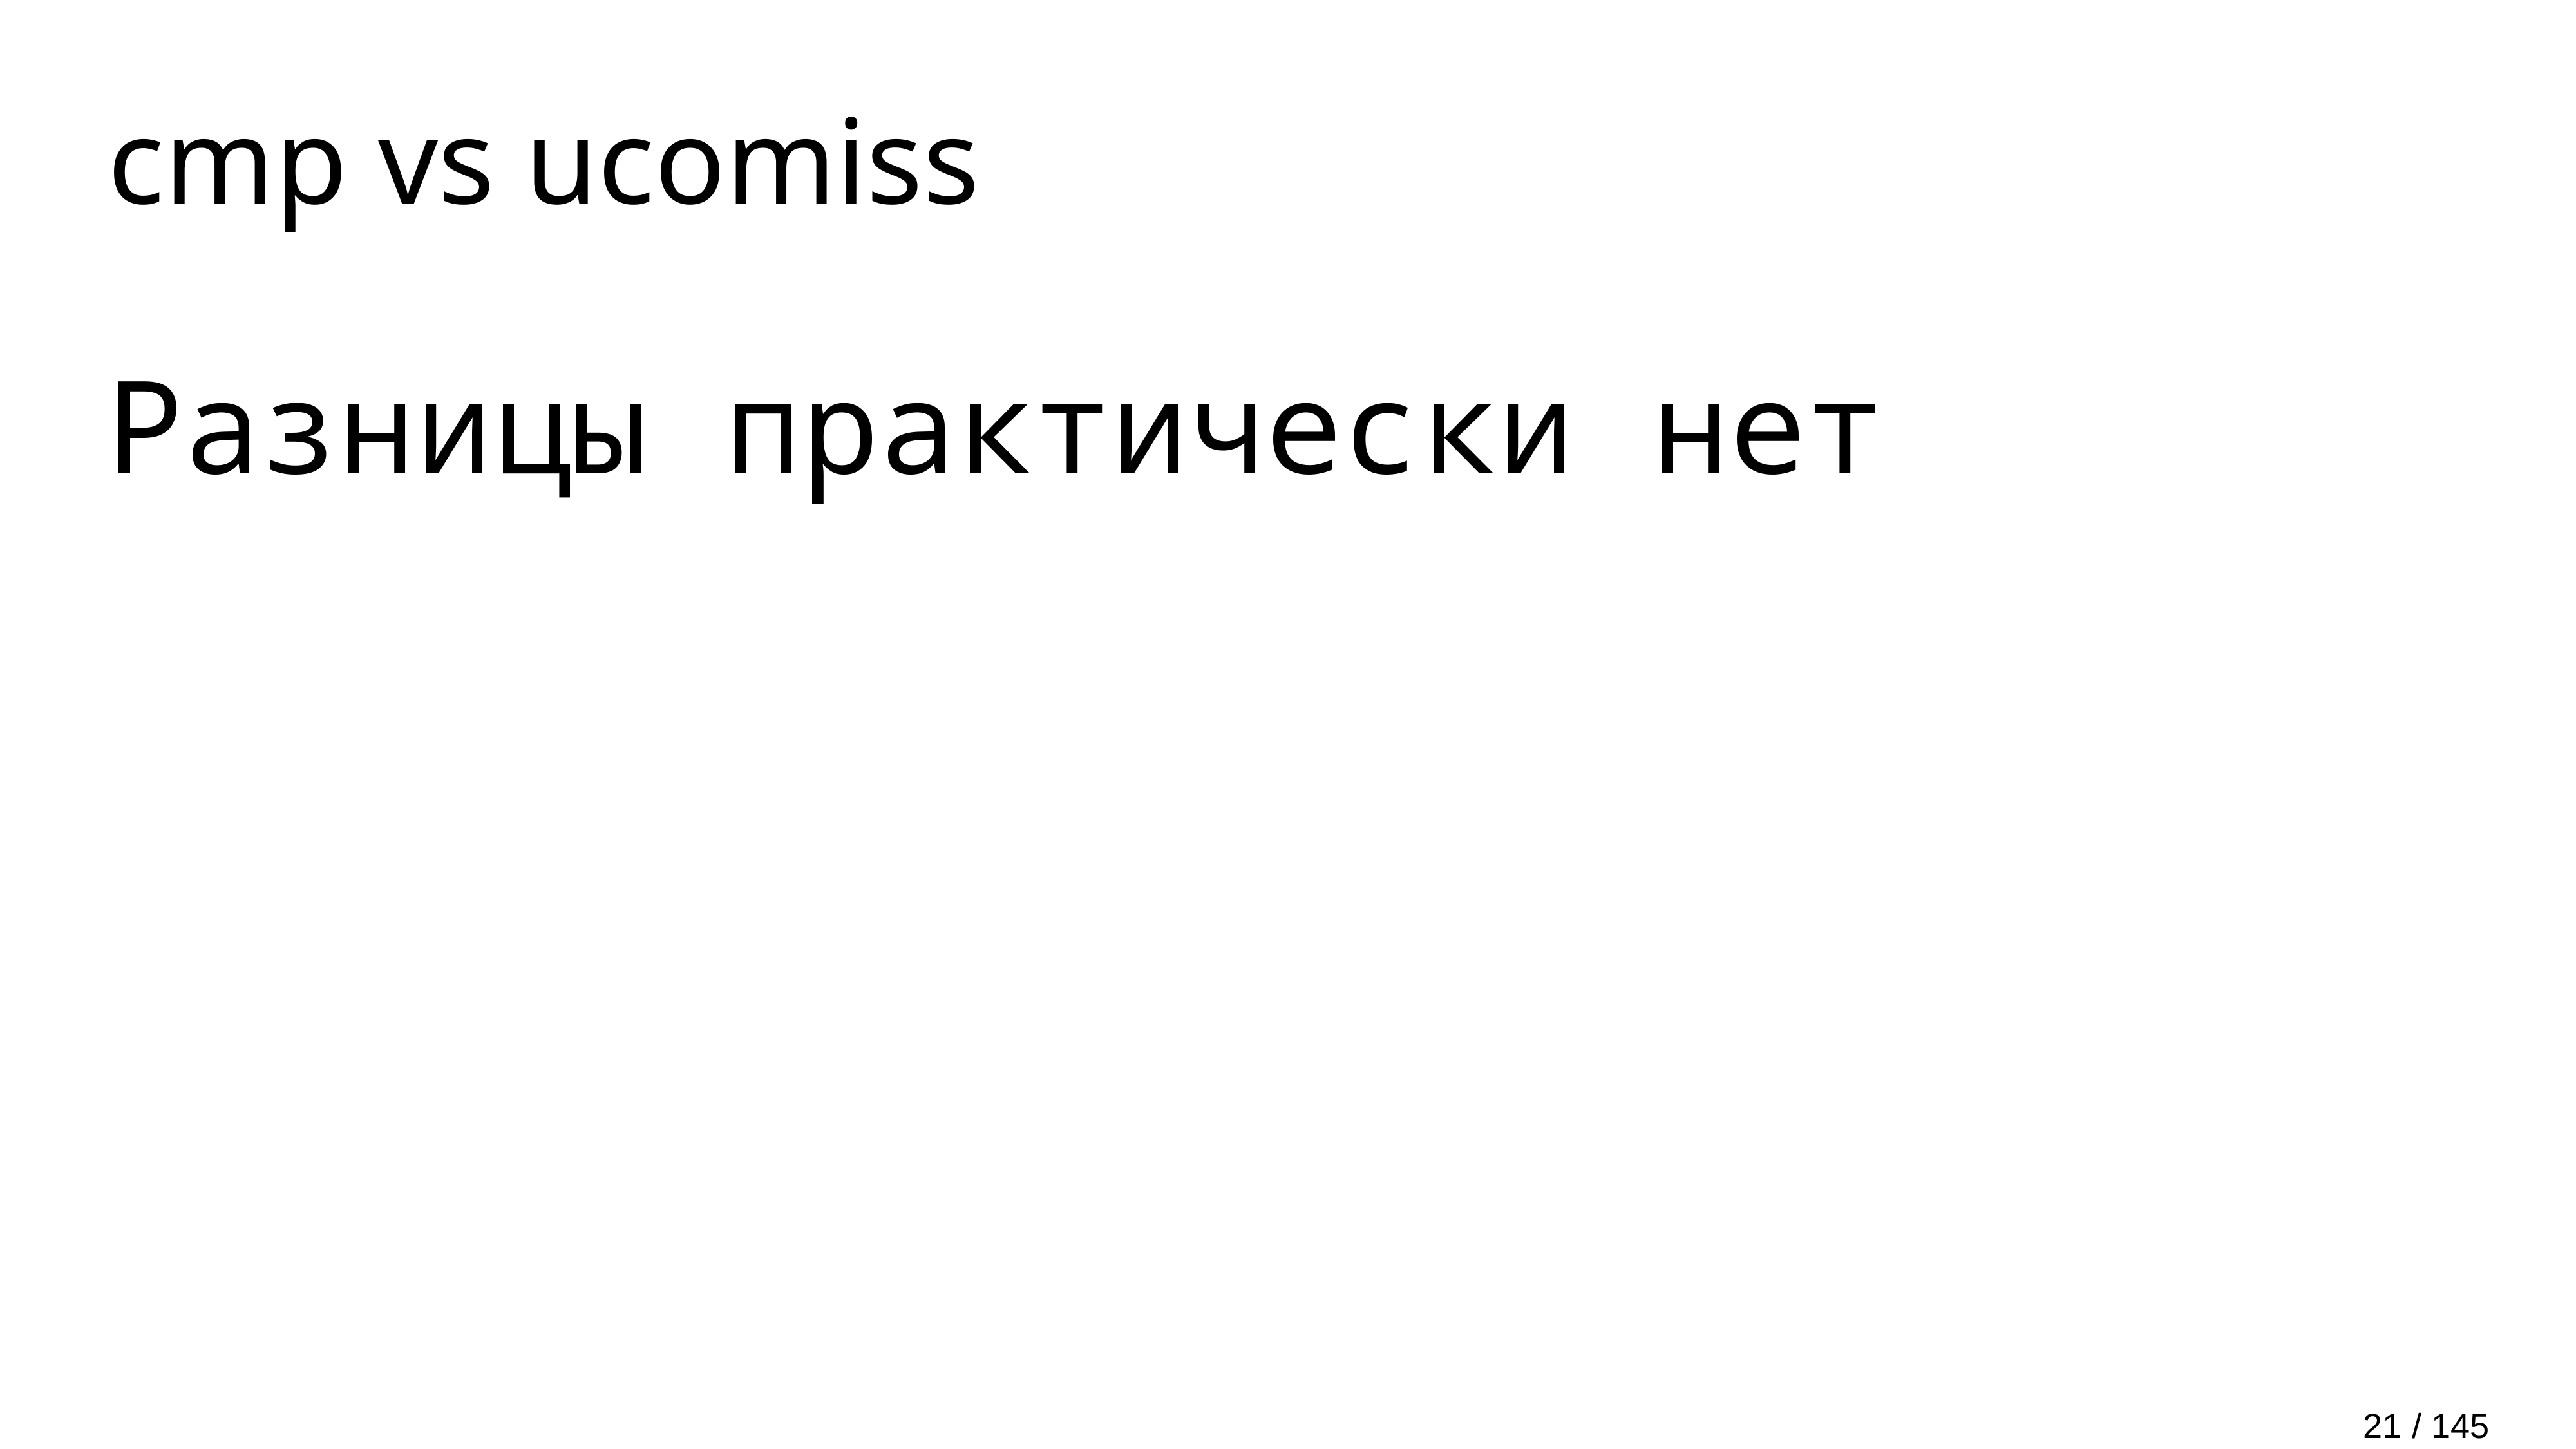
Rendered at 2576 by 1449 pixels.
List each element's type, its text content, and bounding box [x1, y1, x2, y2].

title cmp vs ucomiss [108, 80, 2468, 211]
list Разницы практически нет [0, 211, 2576, 1366]
text_box <number> / 145 [2353, 1402, 2576, 1449]
